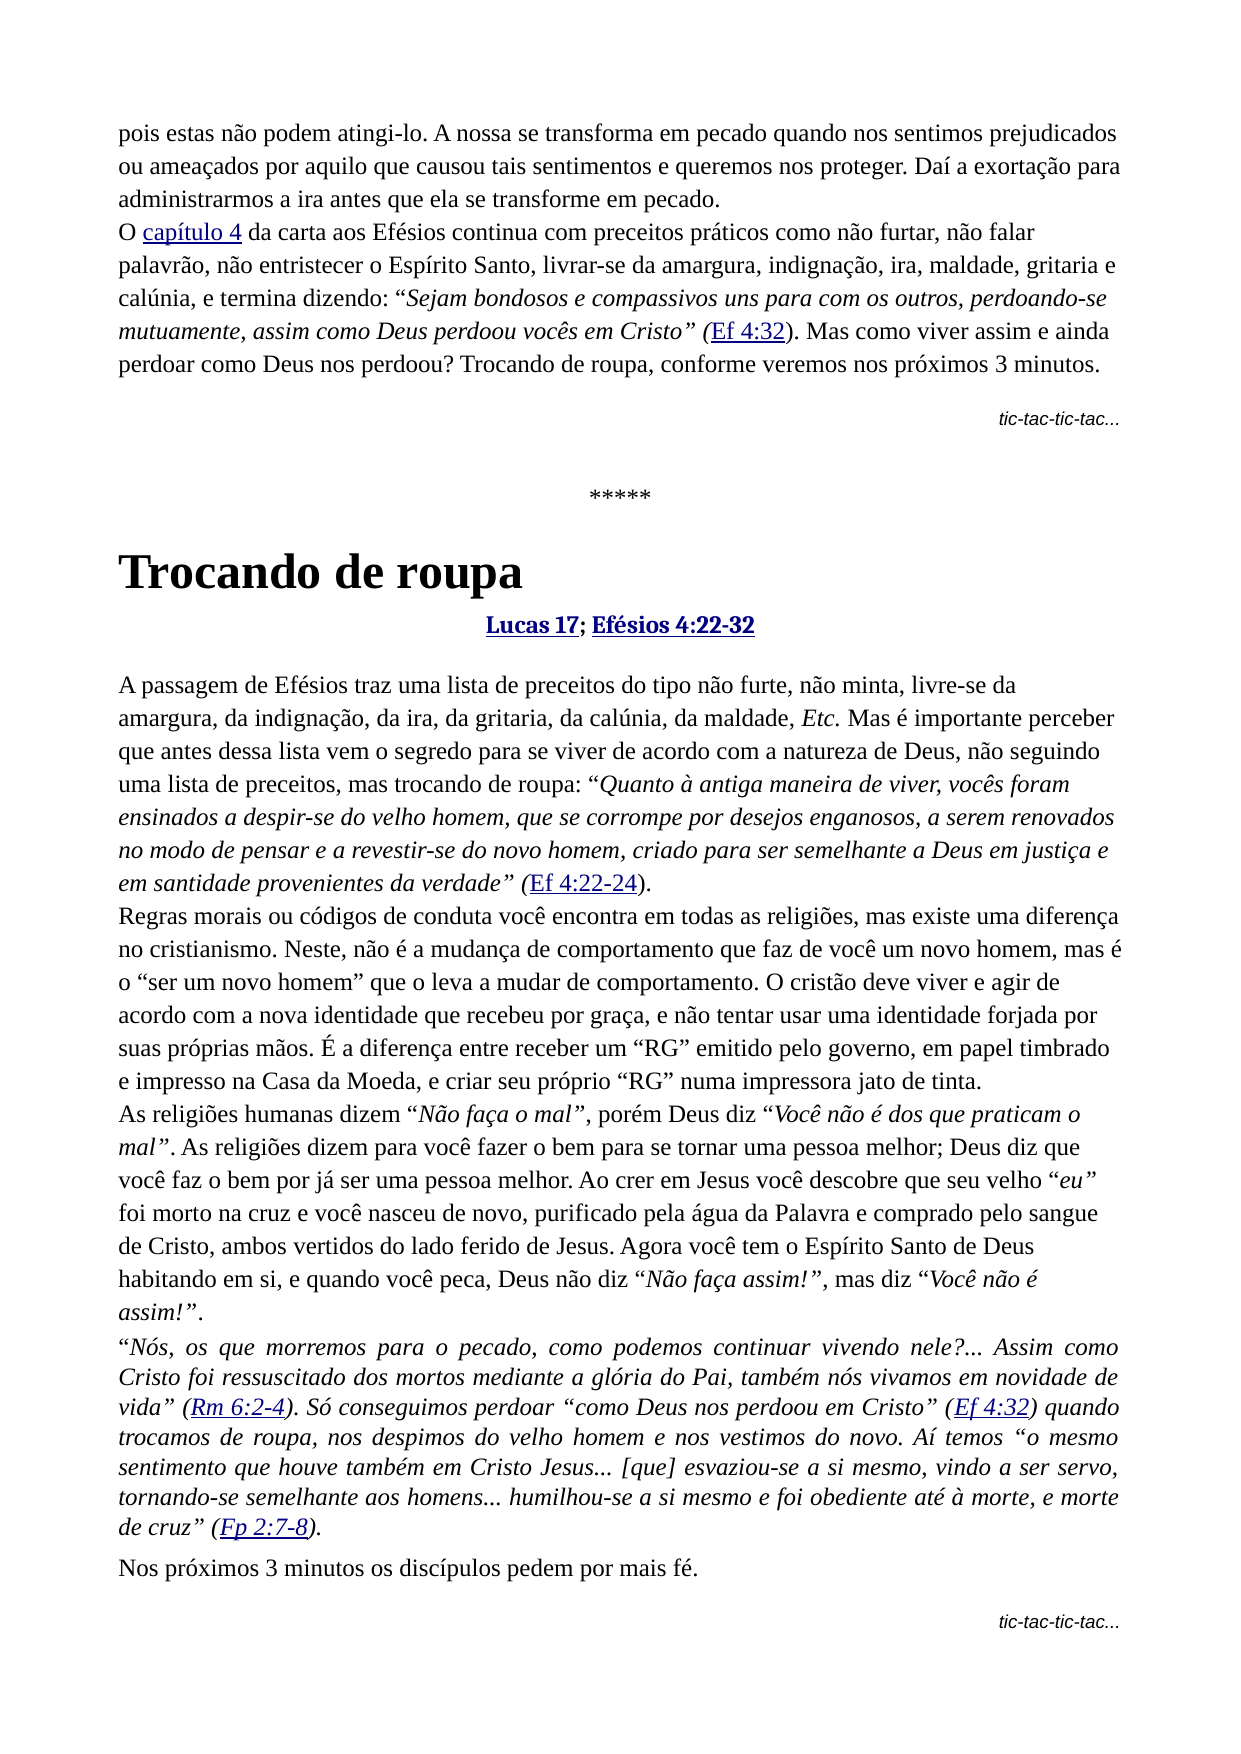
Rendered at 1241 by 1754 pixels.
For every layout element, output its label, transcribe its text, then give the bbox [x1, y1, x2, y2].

text ***** [118, 483, 1122, 512]
text tic-tac-tic-tac... [118, 1611, 1122, 1633]
text Regras morais ou códigos de conduta você encontra em todas as religiões, mas existe uma diferença no cristianismo. Neste, não é a mudança de comportamento que faz de você um novo homem, mas é o “ser um novo homem” que o leva a mudar de comportamento. O cristão deve viver e agir de acordo com a nova identidade que recebeu por graça, e não tentar usar uma identidade forjada por suas próprias mãos. É a diferença entre receber um “RG” emitido pelo governo, em papel timbrado e impresso na Casa da Moeda, e criar seu próprio “RG” numa impressora jato de tinta. [118, 901, 1122, 1095]
text O capítulo 4 da carta aos Efésios continua com preceitos práticos como não furtar, não falar palavrão, não entristecer o Espírito Santo, livrar-se da amargura, indignação, ira, maldade, gritaria e calúnia, e termina dizendo: “Sejam bondosos e compassivos uns para com os outros, perdoando-se mutuamente, assim como Deus perdoou vocês em Cristo” (Ef 4:32). Mas como viver assim e ainda perdoar como Deus nos perdoou? Trocando de roupa, conforme veremos nos próximos 3 minutos. [118, 217, 1122, 378]
subtitle Trocando de roupa [118, 541, 1122, 599]
text Lucas 17; Efésios 4:22-32 [118, 611, 1122, 640]
text “Nós, os que morremos para o pecado, como podemos continuar vivendo nele?... Assim como Cristo foi ressuscitado dos mortos mediante a glória do Pai, também nós vivamos em novidade de vida” (Rm 6:2-4). Só conseguimos perdoar “como Deus nos perdoou em Cristo” (Ef 4:32) quando trocamos de roupa, nos despimos do velho homem e nos vestimos do novo. Aí temos “o mesmo sentimento que houve também em Cristo Jesus... [que] esvaziou-se a si mesmo, vindo a ser servo, tornando-se semelhante aos homens... humilhou-se a si mesmo e foi obediente até à morte, e morte de cruz” (Fp 2:7-8). [118, 1330, 1122, 1541]
text tic-tac-tic-tac... [118, 408, 1122, 429]
text A passagem de Efésios traz uma lista de preceitos do tipo não furte, não minta, livre-se da amargura, da indignação, da ira, da gritaria, da calúnia, da maldade, Etc. Mas é importante perceber que antes dessa lista vem o segredo para se viver de acordo com a natureza de Deus, não seguindo uma lista de preceitos, mas trocando de roupa: “Quanto à antiga maneira de viver, vocês foram ensinados a despir-se do velho homem, que se corrompe por desejos enganosos, a serem renovados no modo de pensar e a revestir-se do novo homem, criado para ser semelhante a Deus em justiça e em santidade provenientes da verdade” (Ef 4:22-24). [118, 670, 1122, 897]
text Nos próximos 3 minutos os discípulos pedem por mais fé. [118, 1553, 1122, 1581]
text pois estas não podem atingi-lo. A nossa se transforma em pecado quando nos sentimos prejudicados ou ameaçados por aquilo que causou tais sentimentos e queremos nos proteger. Daí a exortação para administrarmos a ira antes que ela se transforme em pecado. [118, 118, 1122, 213]
text As religiões humanas dizem “Não faça o mal”, porém Deus diz “Você não é dos que praticam o mal”. As religiões dizem para você fazer o bem para se tornar uma pessoa melhor; Deus diz que você faz o bem por já ser uma pessoa melhor. Ao crer em Jesus você descobre que seu velho “eu” foi morto na cruz e você nasceu de novo, purificado pela água da Palavra e comprado pelo sangue de Cristo, ambos vertidos do lado ferido de Jesus. Agora você tem o Espírito Santo de Deus habitando em si, e quando você peca, Deus não diz “Não faça assim!”, mas diz “Você não é assim!”. [118, 1099, 1122, 1326]
